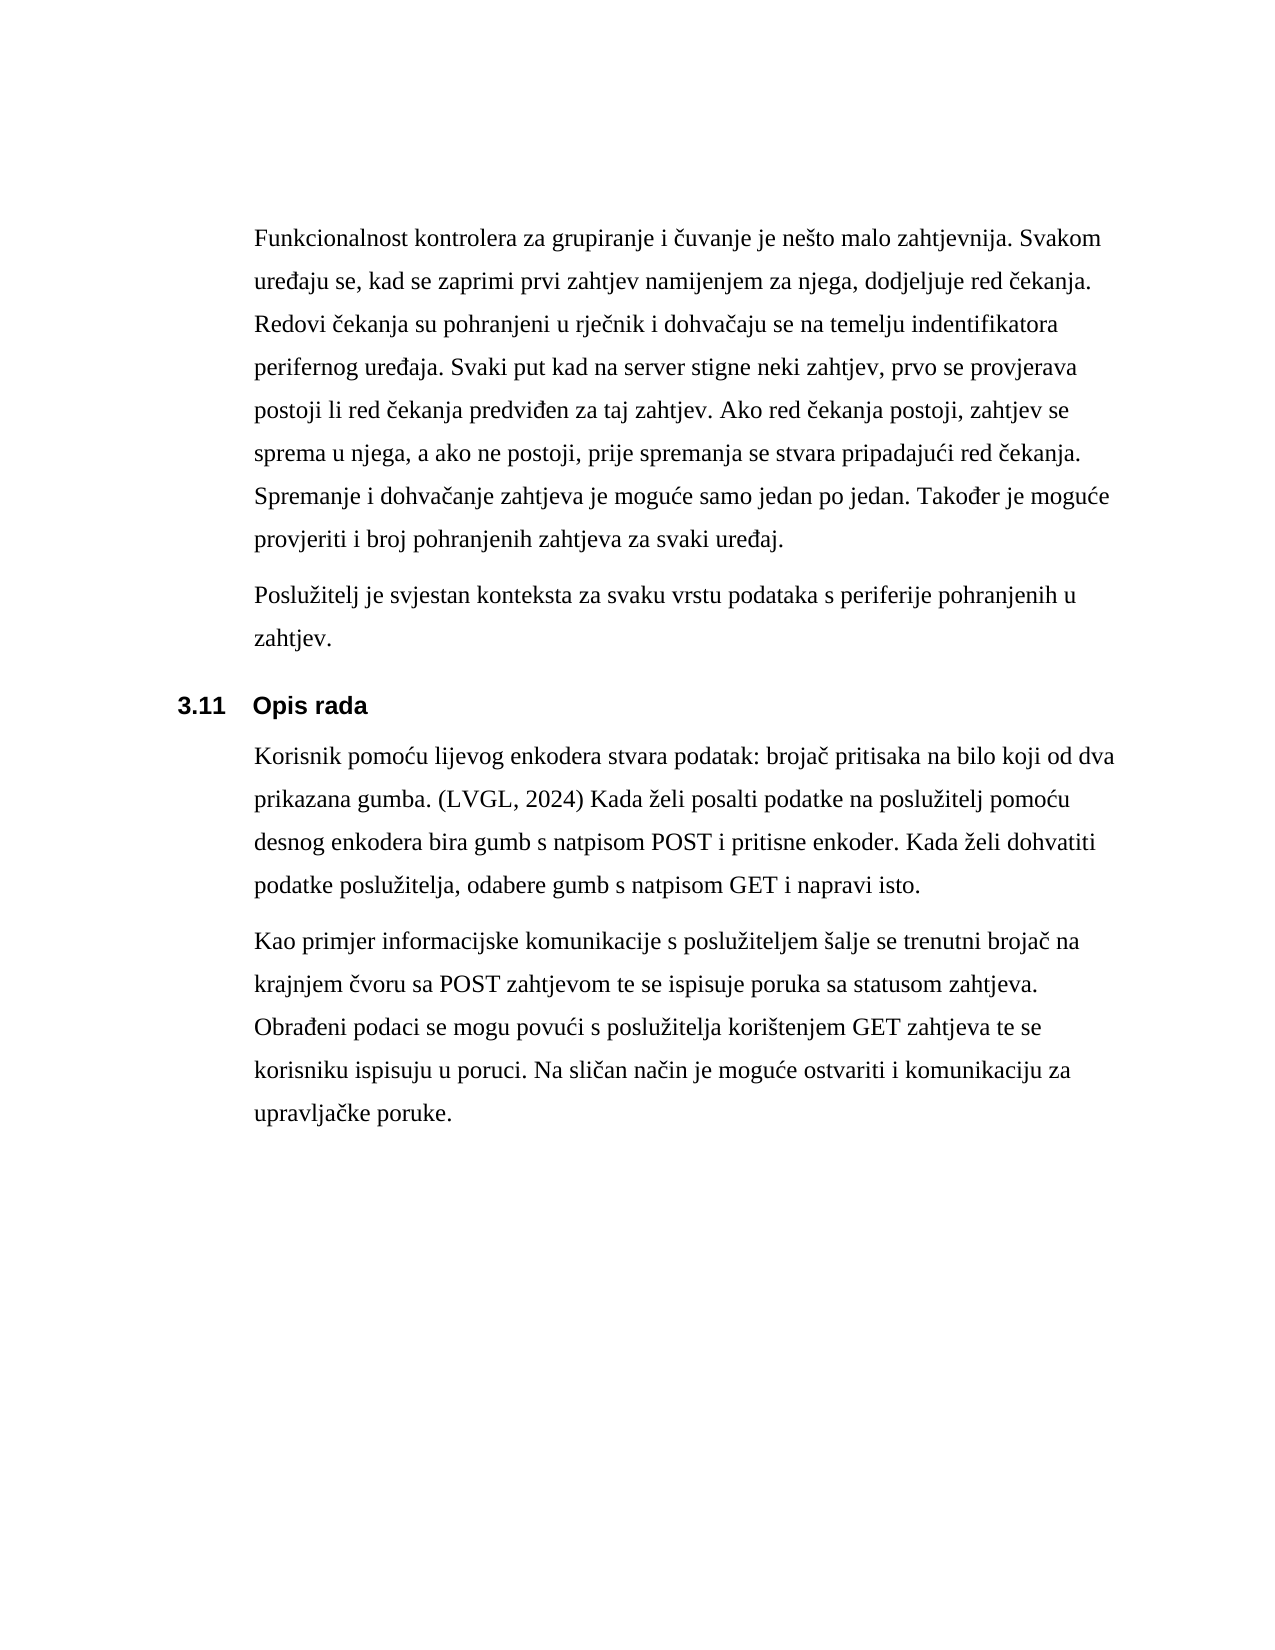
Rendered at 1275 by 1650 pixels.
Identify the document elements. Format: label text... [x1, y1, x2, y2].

text Funkcionalnost kontrolera za grupiranje i čuvanje je nešto malo zahtjevnija. Svakom uređaju se, kad se zaprimi prvi zahtjev namijenjem za njega, dodjeljuje red čekanja. Redovi čekanja su pohranjeni u rječnik i dohvačaju se na temelju indentifikatora perifernog uređaja. Svaki put kad na server stigne neki zahtjev, prvo se provjerava postoji li red čekanja predviđen za taj zahtjev. Ako red čekanja postoji, zahtjev se sprema u njega, a ako ne postoji, prije spremanja se stvara pripadajući red čekanja. Spremanje i dohvačanje zahtjeva je moguće samo jedan po jedan. Također je moguće provjeriti i broj pohranjenih zahtjeva za svaki uređaj. [254, 223, 1127, 553]
text Kao primjer informacijske komunikacije s poslužiteljem šalje se trenutni brojač na krajnjem čvoru sa POST zahtjevom te se ispisuje poruka sa statusom zahtjeva. Obrađeni podaci se mogu povući s poslužitelja korištenjem GET zahtjeva te se korisniku ispisuju u poruci. Na sličan način je moguće ostvariti i komunikaciju za upravljačke poruke. [254, 926, 1127, 1127]
subtitle Opis rada [177, 691, 1127, 720]
text Korisnik pomoću lijevog enkodera stvara podatak: brojač pritisaka na bilo koji od dva prikazana gumba. (LVGL, 2024) Kada želi posalti podatke na poslužitelj pomoću desnog enkodera bira gumb s natpisom POST i pritisne enkoder. Kada želi dohvatiti podatke poslužitelja, odabere gumb s natpisom GET i napravi isto. [254, 741, 1127, 899]
text Poslužitelj je svjestan konteksta za svaku vrstu podataka s periferije pohranjenih u zahtjev. [254, 580, 1127, 652]
